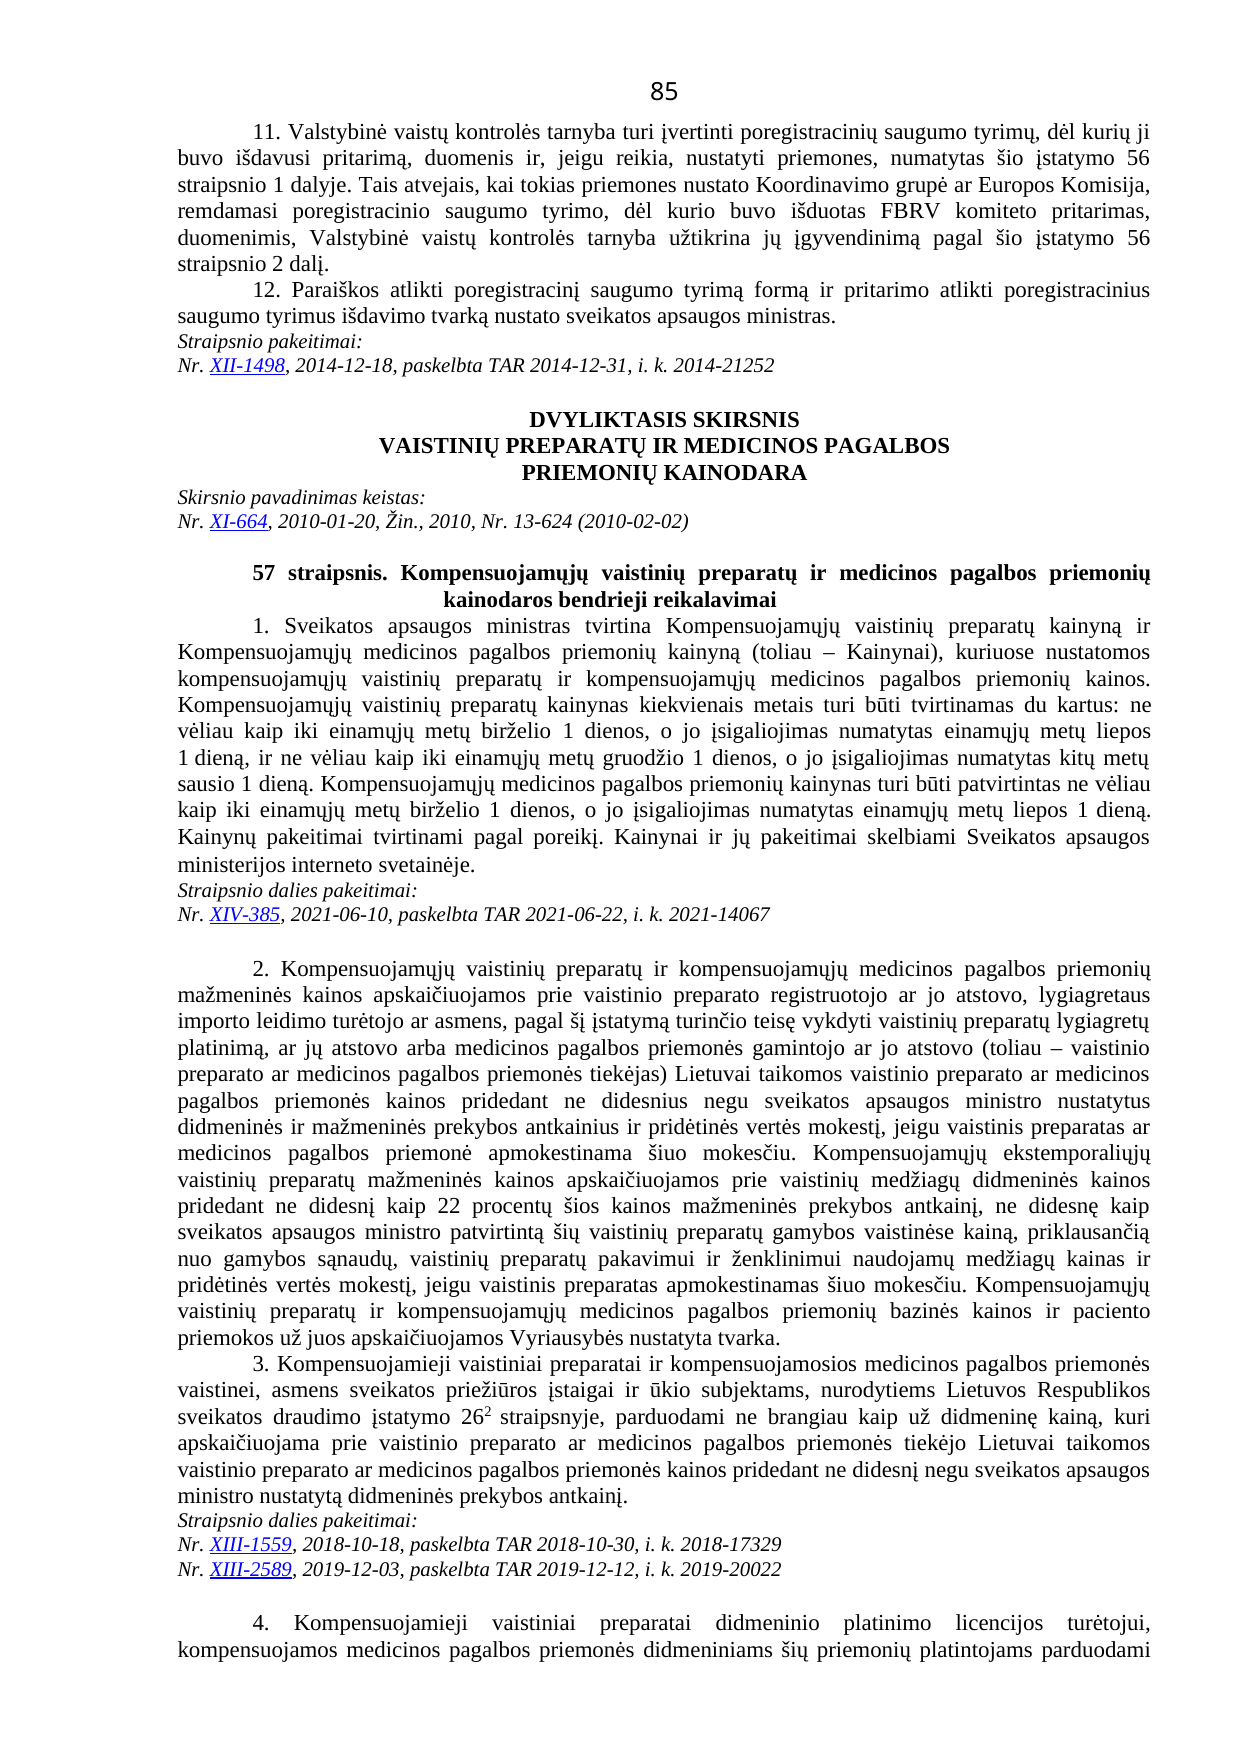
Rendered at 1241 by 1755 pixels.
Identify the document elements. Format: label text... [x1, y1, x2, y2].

text Nr. XII-1498, 2014-12-18, paskelbta TAR 2014-12-31, i. k. 2014-21252 [177, 353, 1152, 377]
text PRIEMONIŲ KAINODARA [177, 458, 1152, 485]
text Nr. XIII-2589, 2019-12-03, paskelbta TAR 2019-12-12, i. k. 2019-20022 [177, 1556, 1152, 1581]
text Nr. XIII-1559, 2018-10-18, paskelbta TAR 2018-10-30, i. k. 2018-17329 [177, 1532, 1152, 1556]
text Skirsnio pavadinimas keistas: [177, 485, 1152, 509]
text Nr. XI-664, 2010-01-20, Žin., 2010, Nr. 13-624 (2010-02-02) [177, 509, 1152, 533]
text 4. Kompensuojamieji vaistiniai preparatai didmeninio platinimo licencijos turėtojui, kompensuojamos medicinos pagalbos priemonės didmeniniams šių priemonių platintojams parduodami [177, 1609, 1152, 1662]
text 57 straipsnis. Kompensuojamųjų vaistinių preparatų ir medicinos pagalbos priemonių kainodaros bendrieji reikalavimai [252, 559, 1152, 612]
text 11. Valstybinė vaistų kontrolės tarnyba turi įvertinti poregistracinių saugumo tyrimų, dėl kurių ji buvo išdavusi pritarimą, duomenis ir, jeigu reikia, nustatyti priemones, numatytas šio įstatymo 56 straipsnio 1 dalyje. Tais atvejais, kai tokias priemones nustato Koordinavimo grupė ar Europos Komisija, remdamasi poregistracinio saugumo tyrimo, dėl kurio buvo išduotas FBRV komiteto pritarimas, duomenimis, Valstybinė vaistų kontrolės tarnyba užtikrina jų įgyvendinimą pagal šio įstatymo 56 straipsnio 2 dalį. [177, 118, 1152, 276]
text 3. Kompensuojamieji vaistiniai preparatai ir kompensuojamosios medicinos pagalbos priemonės vaistinei, asmens sveikatos priežiūros įstaigai ir ūkio subjektams, nurodytiems Lietuvos Respublikos sveikatos draudimo įstatymo 262 straipsnyje, parduodami ne brangiau kaip už didmeninę kainą, kuri apskaičiuojama prie vaistinio preparato ar medicinos pagalbos priemonės tiekėjo Lietuvai taikomos vaistinio preparato ar medicinos pagalbos priemonės kainos pridedant ne didesnį negu sveikatos apsaugos ministro nustatytą didmeninės prekybos antkainį. [177, 1350, 1152, 1508]
subtitle VAISTINIŲ PREPARATŲ IR MEDICINOS PAGALBOS [177, 432, 1152, 458]
text Straipsnio dalies pakeitimai: [177, 1508, 1152, 1532]
subtitle DVYLIKTASIS SKIRSNIS [177, 406, 1152, 432]
text 1. Sveikatos apsaugos ministras tvirtina Kompensuojamųjų vaistinių preparatų kainyną ir Kompensuojamųjų medicinos pagalbos priemonių kainyną (toliau – Kainynai), kuriuose nustatomos kompensuojamųjų vaistinių preparatų ir kompensuojamųjų medicinos pagalbos priemonių kainos. Kompensuojamųjų vaistinių preparatų kainynas kiekvienais metais turi būti tvirtinamas du kartus: ne vėliau kaip iki einamųjų metų birželio 1 dienos, o jo įsigaliojimas numatytas einamųjų metų liepos 1 dieną, ir ne vėliau kaip iki einamųjų metų gruodžio 1 dienos, o jo įsigaliojimas numatytas kitų metų sausio 1 dieną. Kompensuojamųjų medicinos pagalbos priemonių kainynas turi būti patvirtintas ne vėliau kaip iki einamųjų metų birželio 1 dienos, o jo įsigaliojimas numatytas einamųjų metų liepos 1 dieną. Kainynų pakeitimai tvirtinami pagal poreikį. Kainynai ir jų pakeitimai skelbiami Sveikatos apsaugos ministerijos interneto svetainėje. [177, 612, 1152, 878]
text Straipsnio dalies pakeitimai: [177, 878, 1152, 902]
text Nr. XIV-385, 2021-06-10, paskelbta TAR 2021-06-22, i. k. 2021-14067 [177, 902, 1152, 926]
text Straipsnio pakeitimai: [177, 329, 1152, 353]
text 2. Kompensuojamųjų vaistinių preparatų ir kompensuojamųjų medicinos pagalbos priemonių mažmeninės kainos apskaičiuojamos prie vaistinio preparato registruotojo ar jo atstovo, lygiagretaus importo leidimo turėtojo ar asmens, pagal šį įstatymą turinčio teisę vykdyti vaistinių preparatų lygiagretų platinimą, ar jų atstovo arba medicinos pagalbos priemonės gamintojo ar jo atstovo (toliau – vaistinio preparato ar medicinos pagalbos priemonės tiekėjas) Lietuvai taikomos vaistinio preparato ar medicinos pagalbos priemonės kainos pridedant ne didesnius negu sveikatos apsaugos ministro nustatytus didmeninės ir mažmeninės prekybos antkainius ir pridėtinės vertės mokestį, jeigu vaistinis preparatas ar medicinos pagalbos priemonė apmokestinama šiuo mokesčiu. Kompensuojamųjų ekstemporaliųjų vaistinių preparatų mažmeninės kainos apskaičiuojamos prie vaistinių medžiagų didmeninės kainos pridedant ne didesnį kaip 22 procentų šios kainos mažmeninės prekybos antkainį, ne didesnę kaip sveikatos apsaugos ministro patvirtintą šių vaistinių preparatų gamybos vaistinėse kainą, priklausančią nuo gamybos sąnaudų, vaistinių preparatų pakavimui ir ženklinimui naudojamų medžiagų kainas ir pridėtinės vertės mokestį, jeigu vaistinis preparatas apmokestinamas šiuo mokesčiu. Kompensuojamųjų vaistinių preparatų ir kompensuojamųjų medicinos pagalbos priemonių bazinės kainos ir paciento priemokos už juos apskaičiuojamos Vyriausybės nustatyta tvarka. [177, 955, 1152, 1350]
text 12. Paraiškos atlikti poregistracinį saugumo tyrimą formą ir pritarimo atlikti poregistracinius saugumo tyrimus išdavimo tvarką nustato sveikatos apsaugos ministras. [177, 276, 1152, 329]
